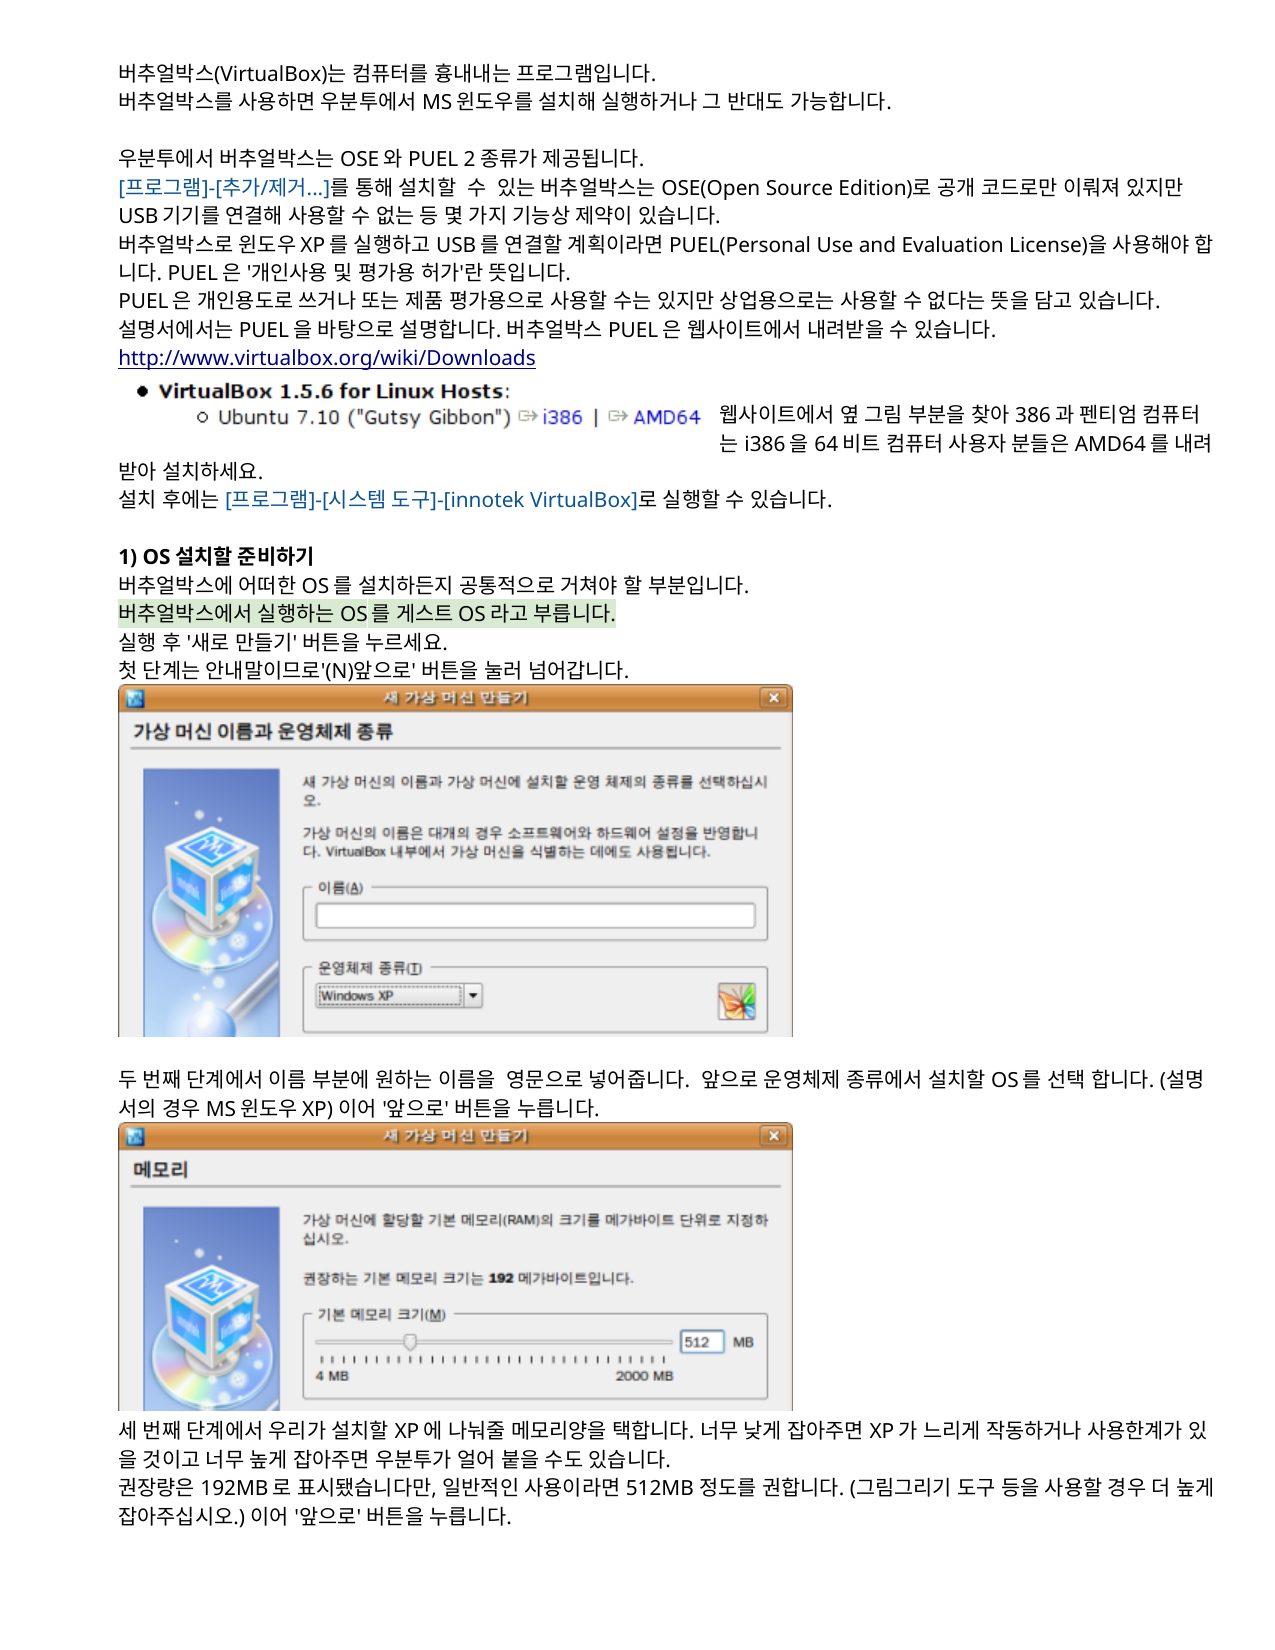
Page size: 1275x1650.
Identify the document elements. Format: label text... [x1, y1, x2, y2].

picture [118, 371, 720, 435]
text 두 번째 단계에서 이름 부분에 원하는 이름을 영문으로 넣어줍니다. 앞으로 운영체제 종류에서 설치할 OS를 선택 합니다. (설명서의 경우 MS윈도우XP) 이어 '앞으로' 버튼을 누릅니다. [118, 1066, 1216, 1122]
text 세 번째 단계에서 우리가 설치할 XP에 나눠줄 메모리양을 택합니다. 너무 낮게 잡아주면 XP가 느리게 작동하거나 사용한계가 있을 것이고 너무 높게 잡아주면 우분투가 얼어 붙을 수도 있습니다. 권장량은 192MB로 표시됐습니다만, 일반적인 사용이라면 512MB 정도를 권합니다. (그림그리기 도구 등을 사용할 경우 더 높게 잡아주십시오.) 이어 '앞으로' 버튼을 누릅니다. [118, 1416, 1216, 1559]
text 버추얼박스(VirtualBox)는 컴퓨터를 흉내내는 프로그램입니다. 버추얼박스를 사용하면 우분투에서 MS윈도우를 설치해 실행하거나 그 반대도 가능합니다. 우분투에서 버추얼박스는 OSE와 PUEL 2종류가 제공됩니다. [프로그램]-[추가/제거...]를 통해 설치할 수 있는 버추얼박스는 OSE(Open Source Edition)로 공개 코드로만 이뤄져 있지만 USB기기를 연결해 사용할 수 없는 등 몇 가지 기능상 제약이 있습니다. 버추얼박스로 윈도우XP를 실행하고 USB를 연결할 계획이라면 PUEL(Personal Use and Evaluation License)을 사용해야 합니다. PUEL은 '개인사용 및 평가용 허가'란 뜻입니다. PUEL은 개인용도로 쓰거나 또는 제품 평가용으로 사용할 수는 있지만 상업용으로는 사용할 수 없다는 뜻을 담고 있습니다. 설명서에서는 PUEL을 바탕으로 설명합니다. 버추얼박스 PUEL은 웹사이트에서 내려받을 수 있습니다. http://www.virtualbox.org/wiki/Downloads 웹사이트에서 옆 그림 부분을 찾아 386과 펜티엄 컴퓨터는 i386을 64비트 컴퓨터 사용자 분들은 AMD64를 내려받아 설치하세요. 설치 후에는 [프로그램]-[시스템 도구]-[innotek VirtualBox]로 실행할 수 있습니다. 1) OS설치할 준비하기 버추얼박스에 어떠한 OS를 설치하든지 공통적으로 거쳐야 할 부분입니다. 버추얼박스에서 실행하는 OS를 게스트OS라고 부릅니다. 실행 후 '새로 만들기' 버튼을 누르세요. 첫 단계는 안내말이므로'(N)앞으로' 버튼을 눌러 넘어갑니다. [118, 59, 1216, 685]
picture [118, 684, 793, 1037]
picture [118, 1122, 793, 1411]
